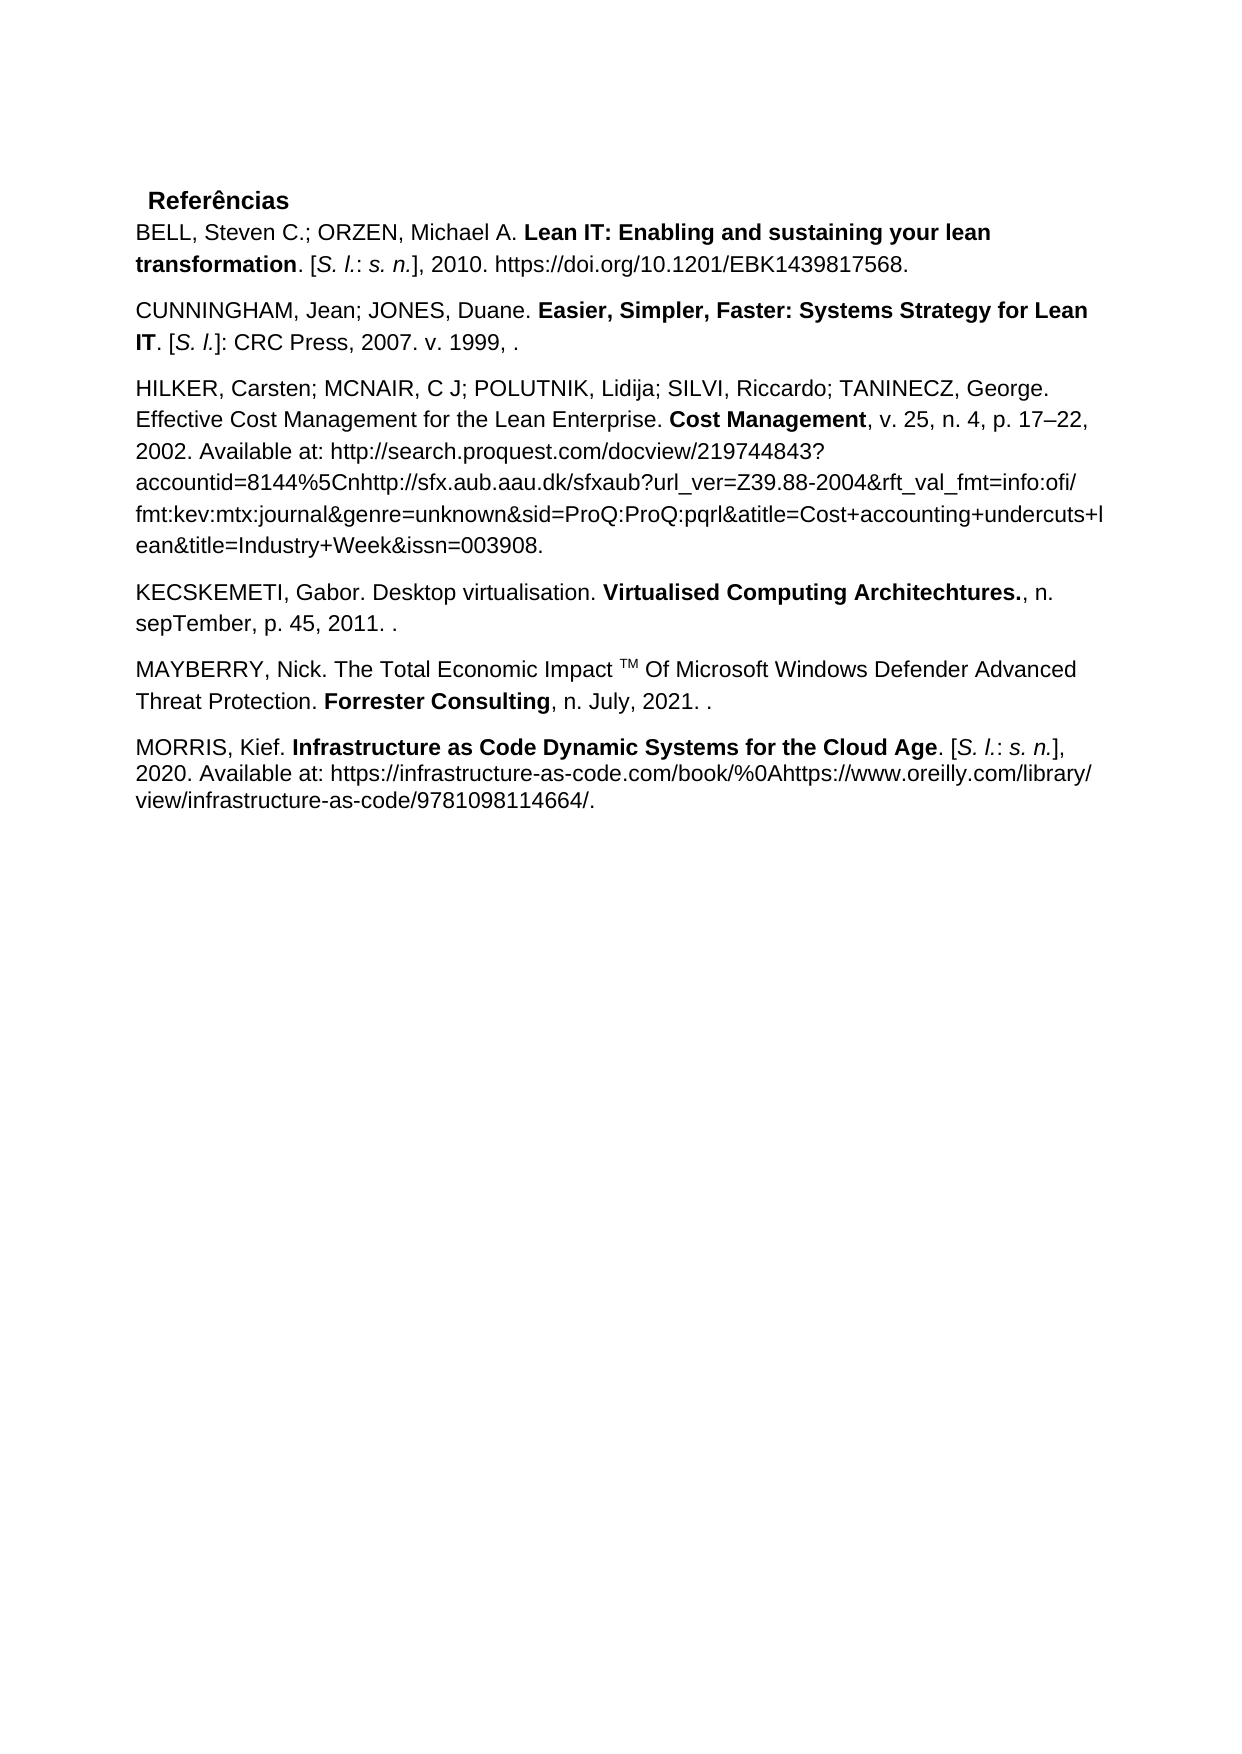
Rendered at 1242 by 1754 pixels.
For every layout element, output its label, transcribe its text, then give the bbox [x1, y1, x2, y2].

text MORRIS, Kief. Infrastructure as Code Dynamic Systems for the Cloud Age. [S. l.: s. n.], 2020. Available at: https://infrastructure-as-code.com/book/%0Ahttps://www.oreilly.com/library/view/infrastructure-as-code/9781098114664/. [135, 734, 1106, 813]
text KECSKEMETI, Gabor. Desktop virtualisation. Virtualised Computing Architechtures., n. sepTember, p. 45, 2011. . [135, 579, 1106, 637]
subtitle Referências [148, 186, 1106, 215]
text BELL, Steven C.; ORZEN, Michael A. Lean IT: Enabling and sustaining your lean transformation. [S. l.: s. n.], 2010. https://doi.org/10.1201/EBK1439817568. [135, 219, 1106, 277]
text HILKER, Carsten; MCNAIR, C J; POLUTNIK, Lidija; SILVI, Riccardo; TANINECZ, George. Effective Cost Management for the Lean Enterprise. Cost Management, v. 25, n. 4, p. 17–22, 2002. Available at: http://search.proquest.com/docview/219744843?accountid=8144%5Cnhttp://sfx.aub.aau.dk/sfxaub?url_ver=Z39.88-2004&rft_val_fmt=info:ofi/fmt:kev:mtx:journal&genre=unknown&sid=ProQ:ProQ:pqrl&atitle=Cost+accounting+undercuts+lean&title=Industry+Week&issn=003908. [135, 375, 1106, 559]
text CUNNINGHAM, Jean; JONES, Duane. Easier, Simpler, Faster: Systems Strategy for Lean IT. [S. l.]: CRC Press, 2007. v. 1999, . [135, 297, 1106, 355]
text MAYBERRY, Nick. The Total Economic Impact TM Of Microsoft Windows Defender Advanced Threat Protection. Forrester Consulting, n. July, 2021. . [135, 656, 1106, 714]
